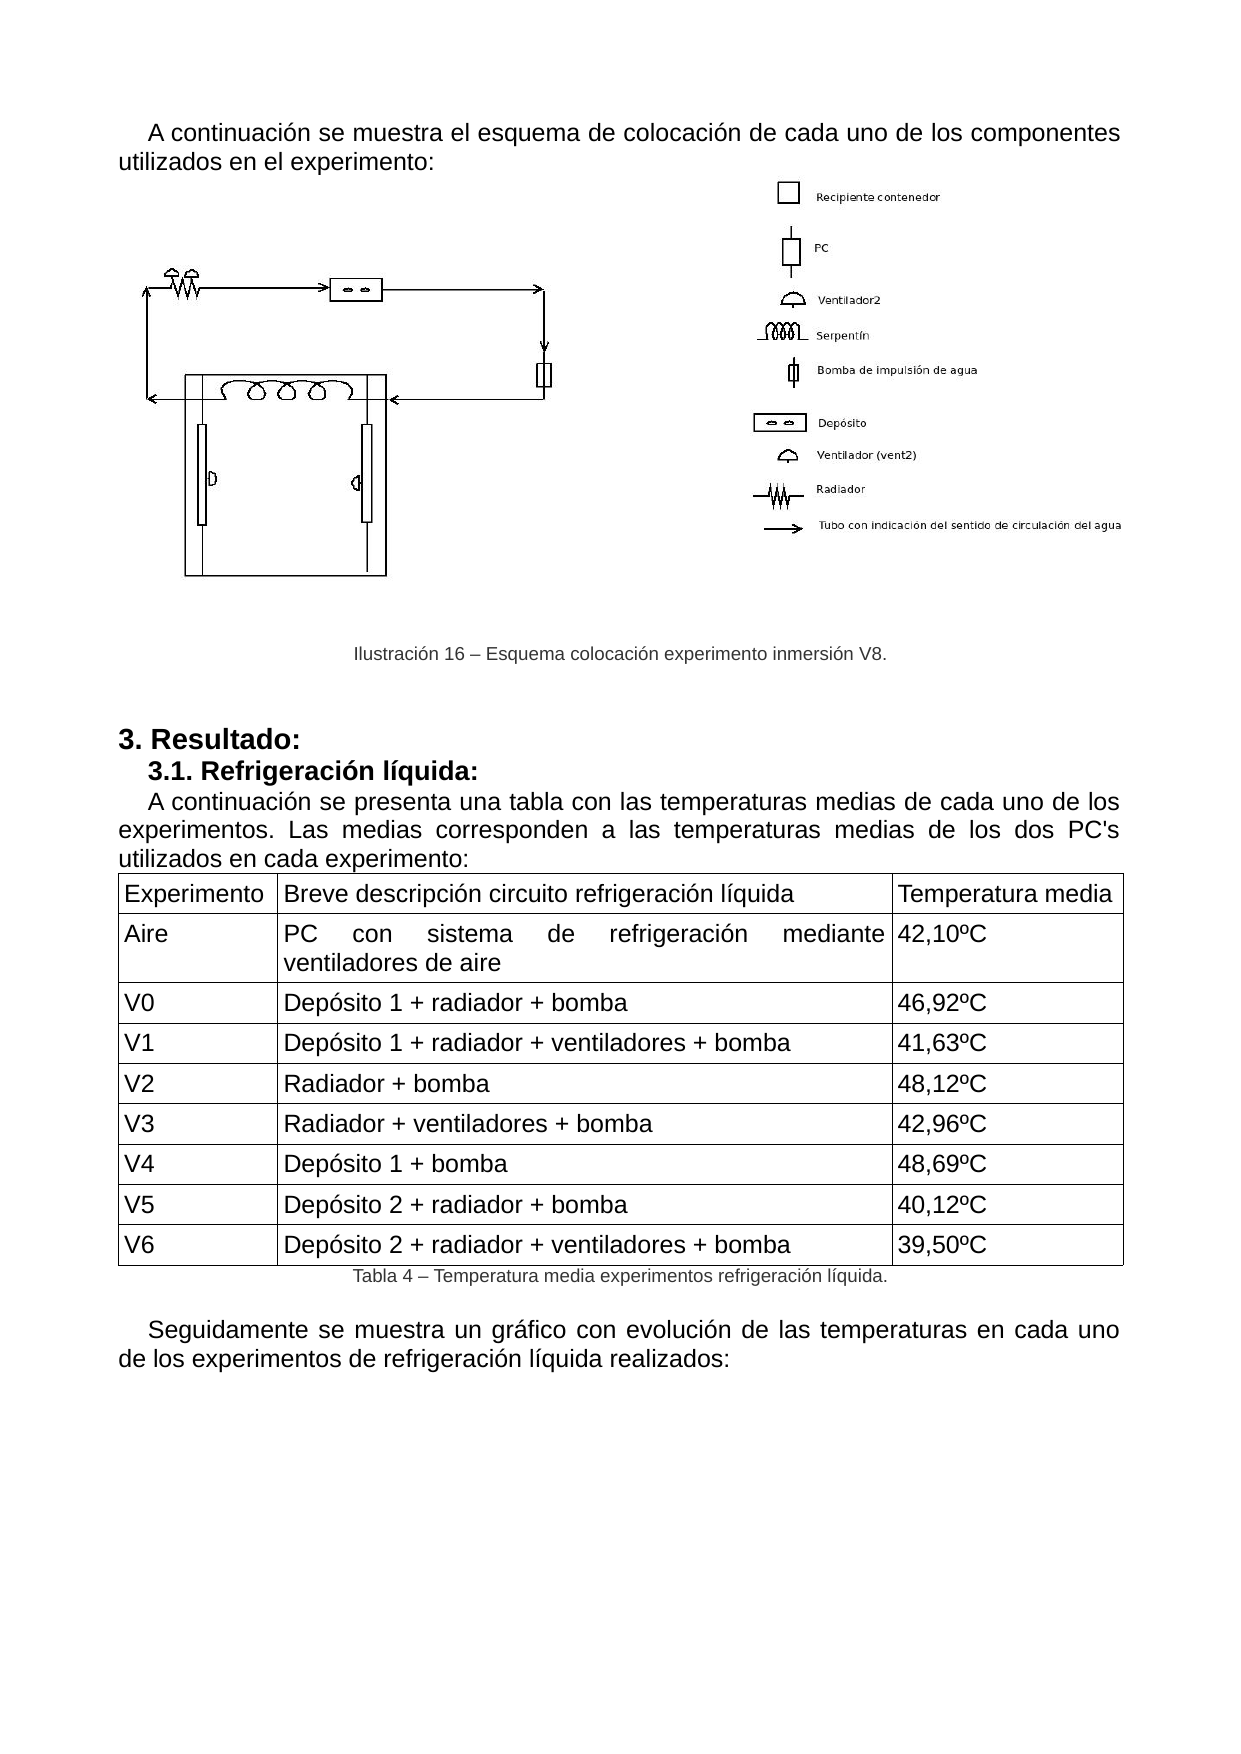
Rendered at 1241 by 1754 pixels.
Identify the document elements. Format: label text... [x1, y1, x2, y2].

table_cell Depósito 1 + radiador + ventiladores + bomba [278, 1024, 892, 1063]
table_cell Depósito 1 + bomba [278, 1145, 892, 1184]
table_cell 48,69ºC [893, 1145, 1123, 1184]
text 3.1. Refrigeración líquida: [118, 755, 1122, 787]
table_cell Radiador + ventiladores + bomba [278, 1104, 892, 1143]
table_cell 42,10ºC [893, 914, 1123, 982]
table_header Breve descripción circuito refrigeración líquida [278, 874, 892, 913]
table_cell Depósito 1 + radiador + bomba [278, 983, 892, 1023]
table_cell Depósito 2 + radiador + ventiladores + bomba [278, 1225, 892, 1264]
text 3. Resultado: [118, 722, 1122, 755]
text A continuación se muestra el esquema de colocación de cada uno de los componentes utilizados en el experimento: [118, 118, 1122, 175]
table_cell V4 [119, 1145, 277, 1184]
text A continuación se presenta una tabla con las temperaturas medias de cada uno de los experimentos. Las medias corresponden a las temperaturas medias de los dos PC's utilizados en cada experimento: [118, 787, 1122, 873]
table_cell 41,63ºC [893, 1024, 1123, 1063]
table_cell 48,12ºC [893, 1064, 1123, 1103]
table_header Temperatura media [893, 874, 1123, 913]
table_cell V3 [119, 1104, 277, 1143]
table_cell PC con sistema de refrigeración mediante ventiladores de aire [278, 914, 892, 982]
table_cell V0 [119, 983, 277, 1023]
table_cell 39,50ºC [893, 1225, 1123, 1264]
table_cell V1 [119, 1024, 277, 1063]
table_cell 40,12ºC [893, 1185, 1123, 1224]
text Seguidamente se muestra un gráfico con evolución de las temperaturas en cada uno de los experimentos de refrigeración líquida realizados: [118, 1315, 1122, 1372]
table_cell Depósito 2 + radiador + bomba [278, 1185, 892, 1224]
table_cell 46,92ºC [893, 983, 1123, 1023]
text Tabla 4 – Temperatura media experimentos refrigeración líquida. [118, 1266, 1122, 1286]
table_header Experimento [119, 874, 277, 913]
table_cell Radiador + bomba [278, 1064, 892, 1103]
text Ilustración 16 – Esquema colocación experimento inmersión V8. [118, 643, 1122, 664]
table_cell V2 [119, 1064, 277, 1103]
table_cell Aire [119, 914, 277, 982]
table_cell V5 [119, 1185, 277, 1224]
picture [118, 175, 1123, 643]
table_cell V6 [119, 1225, 277, 1264]
table_cell 42,96ºC [893, 1104, 1123, 1143]
